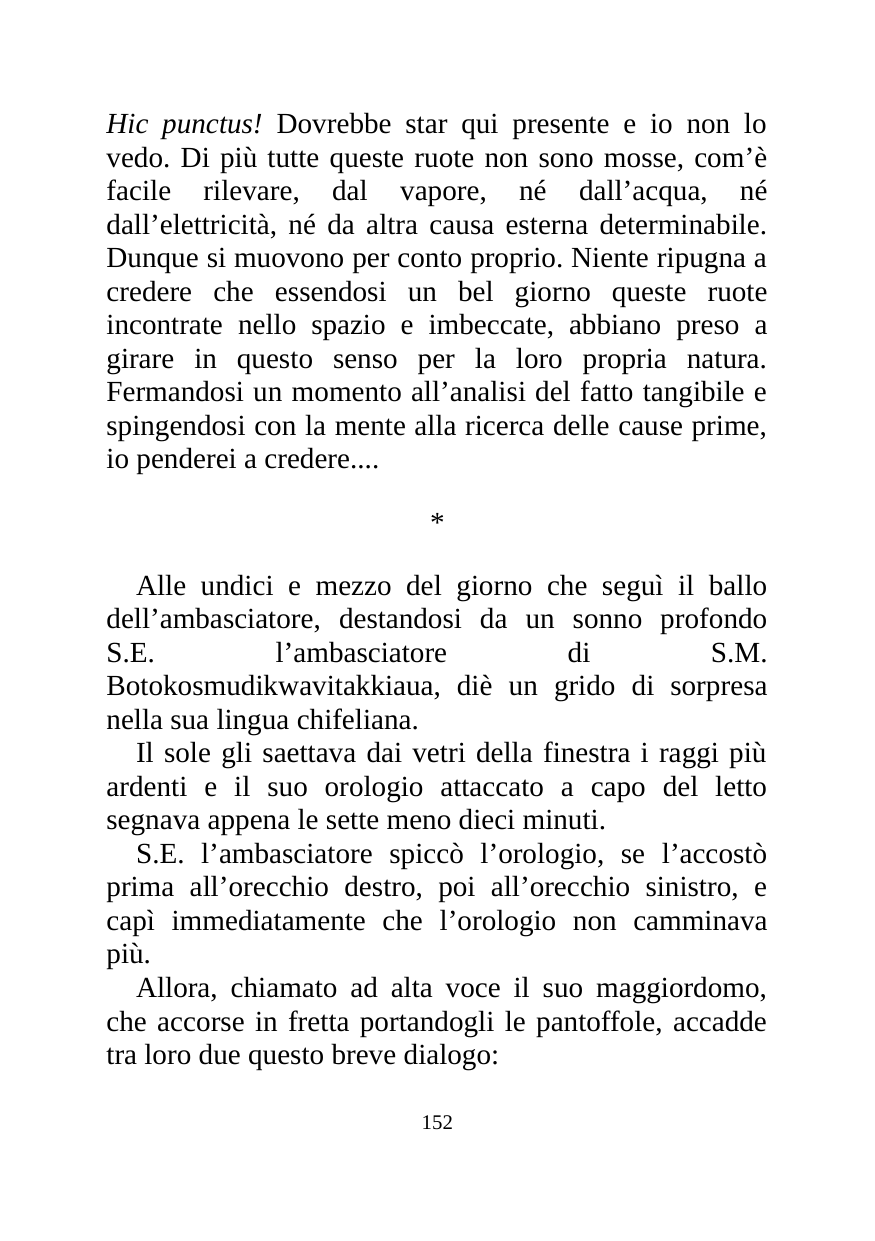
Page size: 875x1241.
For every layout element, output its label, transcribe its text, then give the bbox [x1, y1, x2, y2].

text * [106, 505, 768, 538]
text Hic punctus! Dovrebbe star qui presente e io non lo vedo. Di più tutte queste ruote non sono mosse, com’è facile rilevare, dal vapore, né dall’acqua, né dall’elettricità, né da altra causa esterna determinabile. Dunque si muovono per conto proprio. Niente ripugna a credere che essendosi un bel giorno queste ruote incontrate nello spazio e imbeccate, abbiano preso a girare in questo senso per la loro propria natura. Fermandosi un momento all’analisi del fatto tangibile e spingendosi con la mente alla ricerca delle cause prime, io penderei a credere.... [106, 106, 768, 475]
text Allora, chiamato ad alta voce il suo maggiordomo, che accorse in fretta portandogli le pantoffole, accadde tra loro due questo breve dialogo: [106, 970, 768, 1071]
text Alle undici e mezzo del giorno che seguì il ballo dell’ambasciatore, destandosi da un sonno profondo S.E. l’ambasciatore di S.M. Botokosmudikwavitakkiaua, diè un grido di sorpresa nella sua lingua chifeliana. [106, 568, 768, 735]
text Il sole gli saettava dai vetri della finestra i raggi più ardenti e il suo orologio attaccato a capo del letto segnava appena le sette meno dieci minuti. [106, 735, 768, 836]
text S.E. l’ambasciatore spiccò l’orologio, se l’accostò prima all’orecchio destro, poi all’orecchio sinistro, e capì immediatamente che l’orologio non camminava più. [106, 836, 768, 970]
